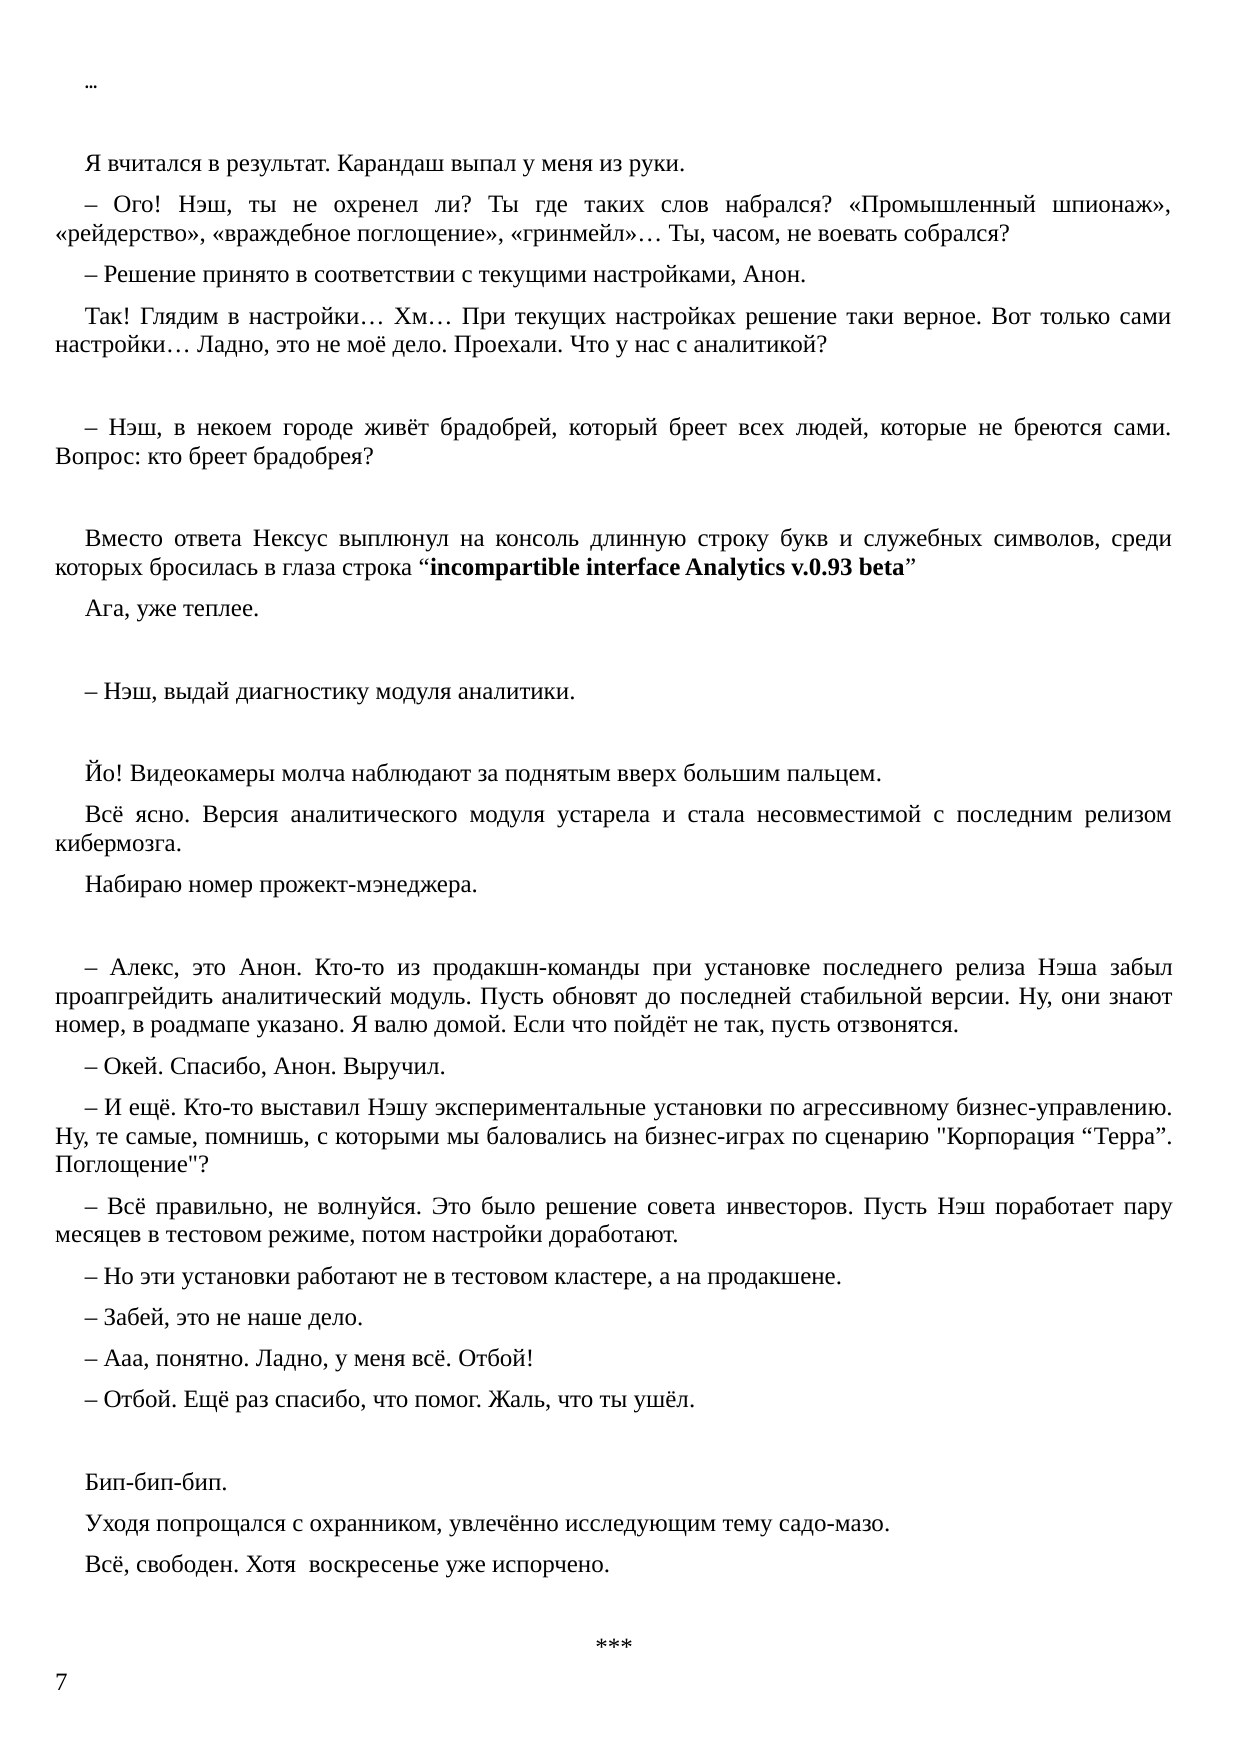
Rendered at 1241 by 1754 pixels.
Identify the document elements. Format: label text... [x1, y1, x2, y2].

text Я вчитался в результат. Карандаш выпал у меня из руки. [55, 148, 1173, 177]
text – Нэш, в некоем городе живёт брадобрей, который бреет всех людей, которые не бреются сами. Вопрос: кто бреет брадобрея? [55, 412, 1173, 469]
text – Но эти установки работают не в тестовом кластере, а на продакшене. [55, 1261, 1173, 1289]
text Набираю номер прожект-мэнеджера. [55, 869, 1173, 898]
text Всё, свободен. Хотя воскресенье уже испорчено. [55, 1549, 1173, 1578]
text – Ого! Нэш, ты не охренел ли? Ты где таких слов набрался? «Промышленный шпионаж», «рейдерство», «враждебное поглощение», «гринмейл»… Ты, часом, не воевать собрался? [55, 189, 1173, 247]
text – Решение принято в соответствии с текущими настройками, Анон. [55, 259, 1173, 288]
text Йо! Видеокамеры молча наблюдают за поднятым вверх большим пальцем. [55, 758, 1173, 787]
text – Алекс, это Анон. Кто-то из продакшн-команды при установке последнего релиза Нэша забыл проапгрейдить аналитический модуль. Пусть обновят до последней стабильной версии. Ну, они знают номер, в роадмапе указано. Я валю домой. Если что пойдёт не так, пусть отзвонятся. [55, 952, 1173, 1038]
text – Окей. Спасибо, Анон. Выручил. [55, 1051, 1173, 1079]
text Вместо ответа Нексус выплюнул на консоль длинную строку букв и служебных символов, среди которых бросилась в глаза строка “incompartible interface Analytics v.0.93 beta” [55, 523, 1173, 581]
text … [55, 66, 1173, 94]
text – Всё правильно, не волнуйся. Это было решение совета инвесторов. Пусть Нэш поработает пару месяцев в тестовом режиме, потом настройки доработают. [55, 1191, 1173, 1248]
text – Забей, это не наше дело. [55, 1302, 1173, 1331]
text Так! Глядим в настройки… Хм… При текущих настройках решение таки верное. Вот только сами настройки… Ладно, это не моё дело. Проехали. Что у нас с аналитикой? [55, 301, 1173, 358]
text – Нэш, выдай диагностику модуля аналитики. [55, 676, 1173, 704]
text Бип-бип-бип. [55, 1467, 1173, 1496]
text Всё ясно. Версия аналитического модуля устарела и стала несовместимой с последним релизом кибермозга. [55, 799, 1173, 857]
text – Отбой. Ещё раз спасибо, что помог. Жаль, что ты ушёл. [55, 1384, 1173, 1413]
text Ага, уже теплее. [55, 593, 1173, 622]
text Уходя попрощался с охранником, увлечённо исследующим тему садо-мазо. [55, 1508, 1173, 1537]
text – И ещё. Кто-то выставил Нэшу экспериментальные установки по агрессивному бизнес-управлению. Ну, те самые, помнишь, с которыми мы баловались на бизнес-играх по сценарию "Корпорация “Терра”. Поглощение"? [55, 1092, 1173, 1178]
text – Ааа, понятно. Ладно, у меня всё. Отбой! [55, 1343, 1173, 1372]
text *** [55, 1632, 1173, 1661]
